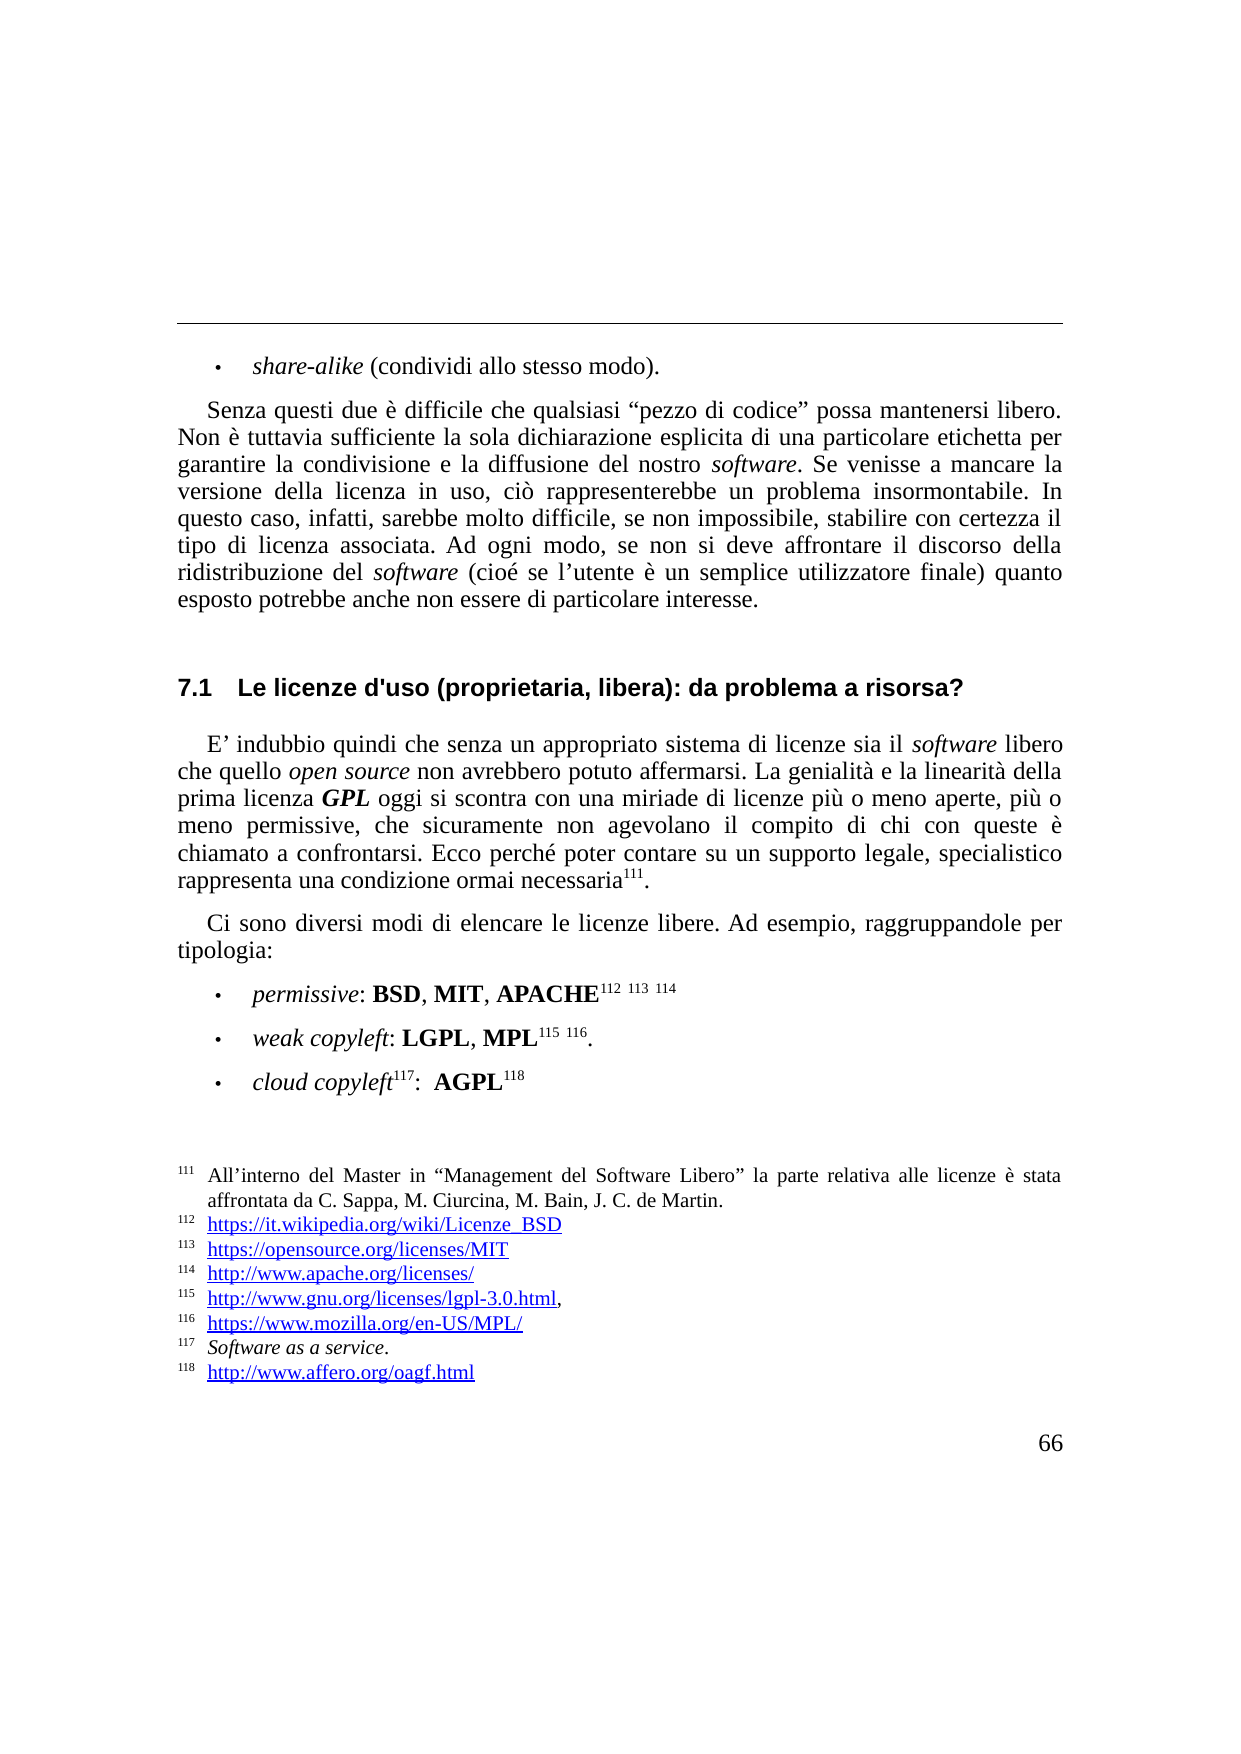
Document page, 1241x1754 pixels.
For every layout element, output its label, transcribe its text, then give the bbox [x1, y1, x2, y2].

list https://www.mozilla.org/en-US/MPL/ [177, 1311, 1063, 1334]
list weak copyleft: LGPL, MPL . [215, 1025, 1063, 1052]
list cloud copyleft: AGPL [215, 1068, 1063, 1096]
list https://it.wikipedia.org/wiki/Licenze_BSD [177, 1213, 1063, 1236]
text Senza questi due è difficile che qualsiasi “pezzo di codice” possa mantenersi libero. Non è tuttavia sufficiente la sola dichiarazione esplicita di una particolare etichetta per garantire la condivisione e la diffusione del nostro software. Se venisse a mancare la versione della licenza in uso, ciò rappresenterebbe un problema insormontabile. In questo caso, infatti, sarebbe molto difficile, se non impossibile, stabilire con certezza il tipo di licenza associata. Ad ogni modo, se non si deve affrontare il discorso della ridistribuzione del software (cioé se l’utente è un semplice utilizzatore finale) quanto esposto potrebbe anche non essere di particolare interesse. [177, 396, 1063, 613]
list http://www.gnu.org/licenses/lgpl-3.0.html, [177, 1287, 1063, 1310]
subtitle Le licenze d'uso (proprietaria, libera): da problema a risorsa? [177, 673, 1063, 701]
list http://www.affero.org/oagf.html [177, 1361, 1063, 1384]
list Software as a service. [177, 1336, 1063, 1359]
text Ci sono diversi modi di elencare le licenze libere. Ad esempio, raggruppandole per tipologia: [177, 910, 1063, 964]
list http://www.apache.org/licenses/ [177, 1262, 1063, 1285]
list share-alike (condividi allo stesso modo). [215, 353, 1063, 380]
list permissive: BSD, MIT, APACHE [215, 981, 1063, 1008]
text E’ indubbio quindi che senza un appropriato sistema di licenze sia il software libero che quello open source non avrebbero potuto affermarsi. La genialità e la linearità della prima licenza GPL oggi si scontra con una miriade di licenze più o meno aperte, più o meno permissive, che sicuramente non agevolano il compito di chi con queste è chiamato a confrontarsi. Ecco perché poter contare su un supporto legale, specialistico rappresenta una condizione ormai necessaria. [177, 731, 1063, 893]
text All’interno del Master in “Management del Software Libero” la parte relativa alle licenze è stata affrontata da C. Sappa, M. Ciurcina, M. Bain, J. C. de Martin. [177, 1164, 1063, 1212]
list https://opensource.org/licenses/MIT [177, 1238, 1063, 1261]
